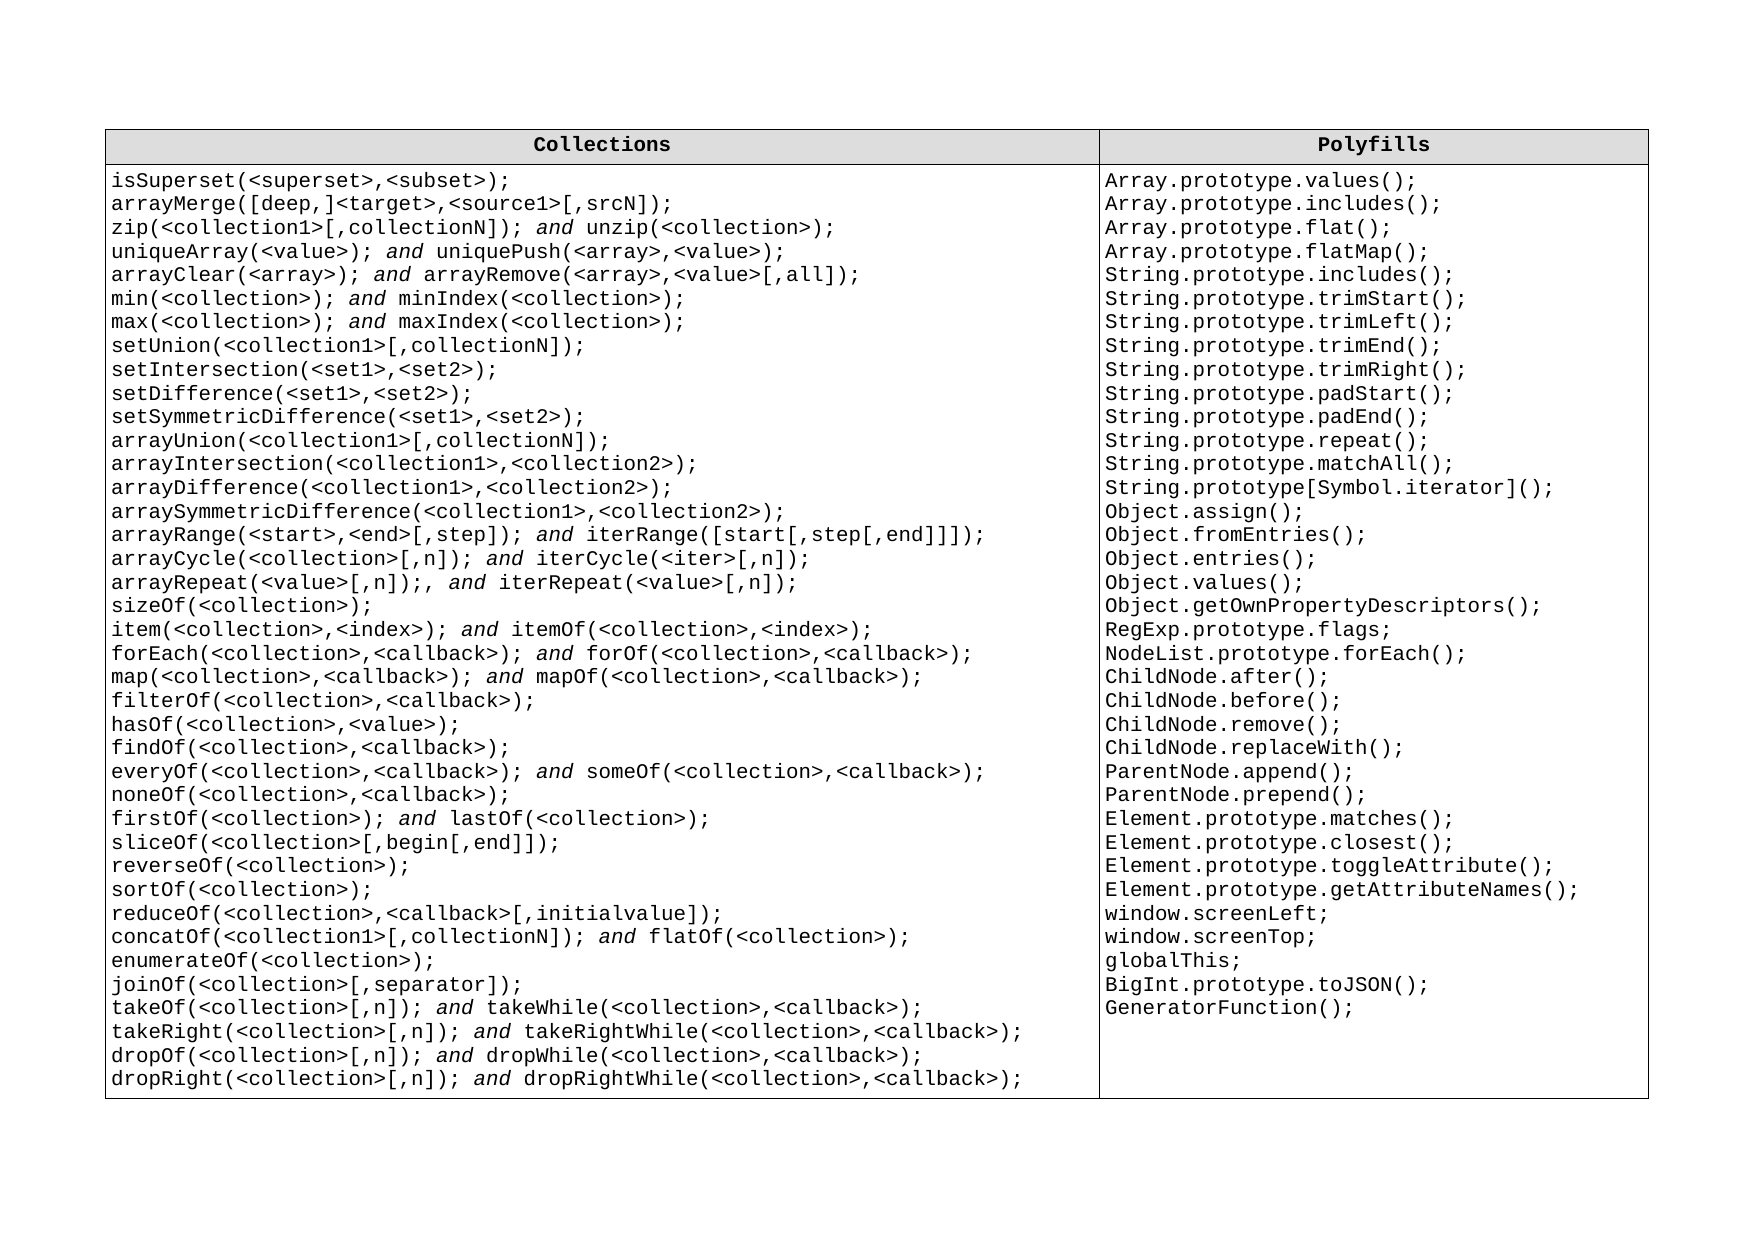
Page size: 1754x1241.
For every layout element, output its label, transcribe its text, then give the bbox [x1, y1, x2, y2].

table_cell isSuperset(<superset>,<subset>); arrayMerge([deep,]<target>,<source1>[,srcN]); zip(<collection1>[,collectionN]); and unzip(<collection>); uniqueArray(<value>); and uniquePush(<array>,<value>); arrayClear(<array>); and arrayRemove(<array>,<value>[,all]); min(<collection>); and minIndex(<collection>); max(<collection>); and maxIndex(<collection>); setUnion(<collection1>[,collectionN]); setIntersection(<set1>,<set2>); setDifference(<set1>,<set2>); setSymmetricDifference(<set1>,<set2>); arrayUnion(<collection1>[,collectionN]); arrayIntersection(<collection1>,<collection2>); arrayDifference(<collection1>,<collection2>); arraySymmetricDifference(<collection1>,<collection2>); arrayRange(<start>,<end>[,step]); and iterRange([start[,step[,end]]]); arrayCycle(<collection>[,n]); and iterCycle(<iter>[,n]); arrayRepeat(<value>[,n]);, and iterRepeat(<value>[,n]); sizeOf(<collection>); item(<collection>,<index>); and itemOf(<collection>,<index>); forEach(<collection>,<callback>); and forOf(<collection>,<callback>); map(<collection>,<callback>); and mapOf(<collection>,<callback>); filterOf(<collection>,<callback>); hasOf(<collection>,<value>); findOf(<collection>,<callback>); everyOf(<collection>,<callback>); and someOf(<collection>,<callback>); noneOf(<collection>,<callback>); firstOf(<collection>); and lastOf(<collection>); sliceOf(<collection>[,begin[,end]]); reverseOf(<collection>); sortOf(<collection>); reduceOf(<collection>,<callback>[,initialvalue]); concatOf(<collection1>[,collectionN]); and flatOf(<collection>); enumerateOf(<collection>); joinOf(<collection>[,separator]); takeOf(<collection>[,n]); and takeWhile(<collection>,<callback>); takeRight(<collection>[,n]); and takeRightWhile(<collection>,<callback>); dropOf(<collection>[,n]); and dropWhile(<collection>,<callback>); dropRight(<collection>[,n]); and dropRightWhile(<collection>,<callback>); [106, 165, 1099, 1098]
table_header Polyfills [1100, 130, 1648, 164]
table_header Collections [106, 130, 1099, 164]
table_cell Array.prototype.values(); Array.prototype.includes(); Array.prototype.flat(); Array.prototype.flatMap(); String.prototype.includes(); String.prototype.trimStart(); String.prototype.trimLeft(); String.prototype.trimEnd(); String.prototype.trimRight(); String.prototype.padStart(); String.prototype.padEnd(); String.prototype.repeat(); String.prototype.matchAll(); String.prototype[Symbol.iterator](); Object.assign(); Object.fromEntries(); Object.entries(); Object.values(); Object.getOwnPropertyDescriptors(); RegExp.prototype.flags; NodeList.prototype.forEach(); ChildNode.after(); ChildNode.before(); ChildNode.remove(); ChildNode.replaceWith(); ParentNode.append(); ParentNode.prepend(); Element.prototype.matches(); Element.prototype.closest(); Element.prototype.toggleAttribute(); Element.prototype.getAttributeNames(); window.screenLeft; window.screenTop; globalThis; BigInt.prototype.toJSON(); GeneratorFunction(); [1100, 165, 1648, 1098]
